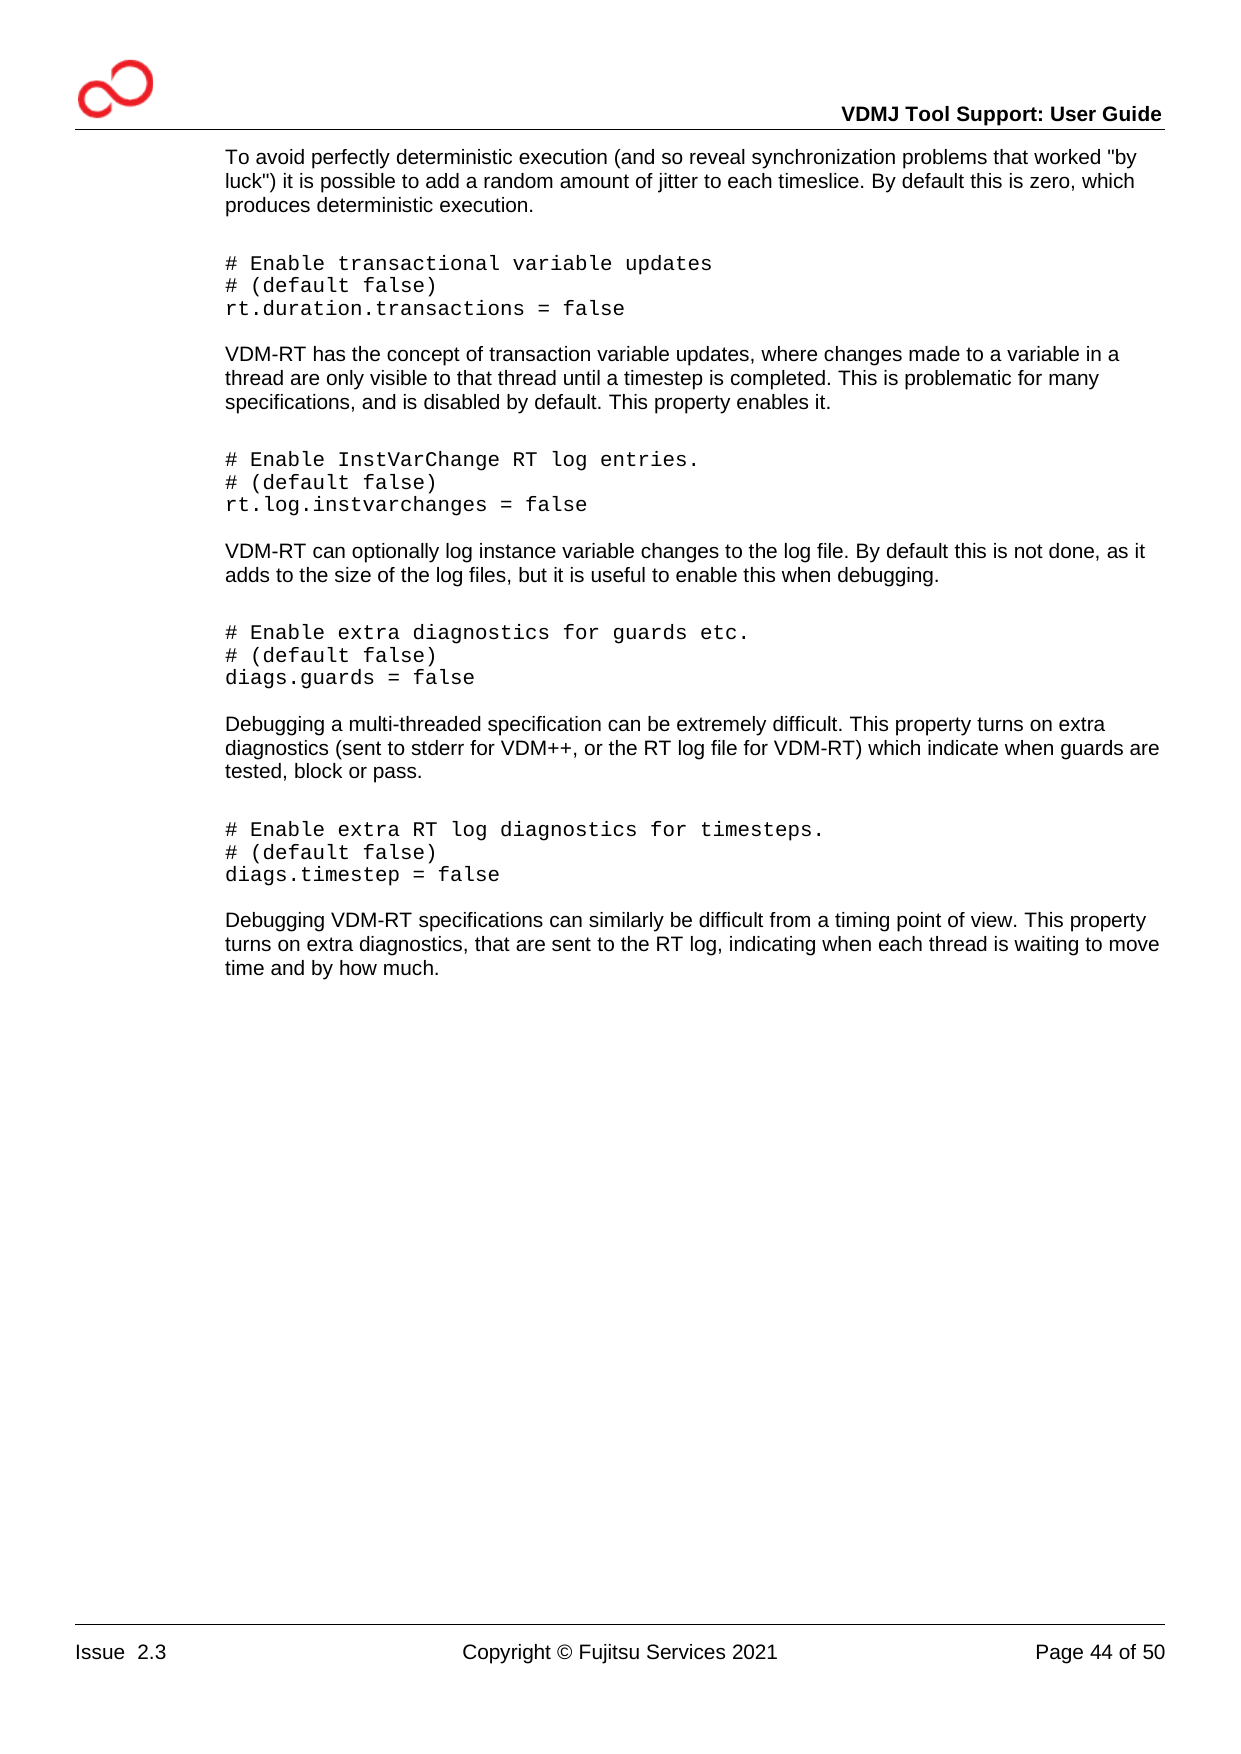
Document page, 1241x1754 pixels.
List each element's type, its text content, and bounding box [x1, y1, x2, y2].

text # (default false) [225, 644, 1165, 667]
text diags.guards = false [225, 667, 1165, 689]
text # Enable extra RT log diagnostics for timesteps. [225, 819, 1165, 841]
text To avoid perfectly deterministic execution (and so reveal synchronization problems that worked "by luck") it is possible to add a random amount of jitter to each timeslice. By default this is zero, which produces deterministic execution. [225, 145, 1165, 217]
text diags.timestep = false [225, 864, 1165, 886]
picture [78, 52, 153, 128]
text rt.log.instvarchanges = false [225, 494, 1165, 516]
text # Enable InstVarChange RT log entries. [225, 449, 1165, 471]
text # Enable extra diagnostics for guards etc. [225, 622, 1165, 644]
text VDM-RT has the concept of transaction variable updates, where changes made to a variable in a thread are only visible to that thread until a timestep is completed. This is problematic for many specifications, and is disabled by default. This property enables it. [225, 342, 1165, 414]
text # (default false) [225, 841, 1165, 864]
text Debugging VDM-RT specifications can similarly be difficult from a timing point of view. This property turns on extra diagnostics, that are sent to the RT log, indicating when each thread is waiting to move time and by how much. [225, 909, 1165, 981]
text Debugging a multi-threaded specification can be extremely difficult. This property turns on extra diagnostics (sent to stderr for VDM++, or the RT log file for VDM-RT) which indicate when guards are tested, block or pass. [225, 712, 1165, 784]
text VDM-RT can optionally log instance variable changes to the log file. By default this is not done, as it adds to the size of the log files, but it is useful to enable this when debugging. [225, 539, 1165, 587]
text # Enable transactional variable updates [225, 252, 1165, 274]
text # (default false) [225, 274, 1165, 297]
text # (default false) [225, 471, 1165, 494]
text rt.duration.transactions = false [225, 297, 1165, 319]
